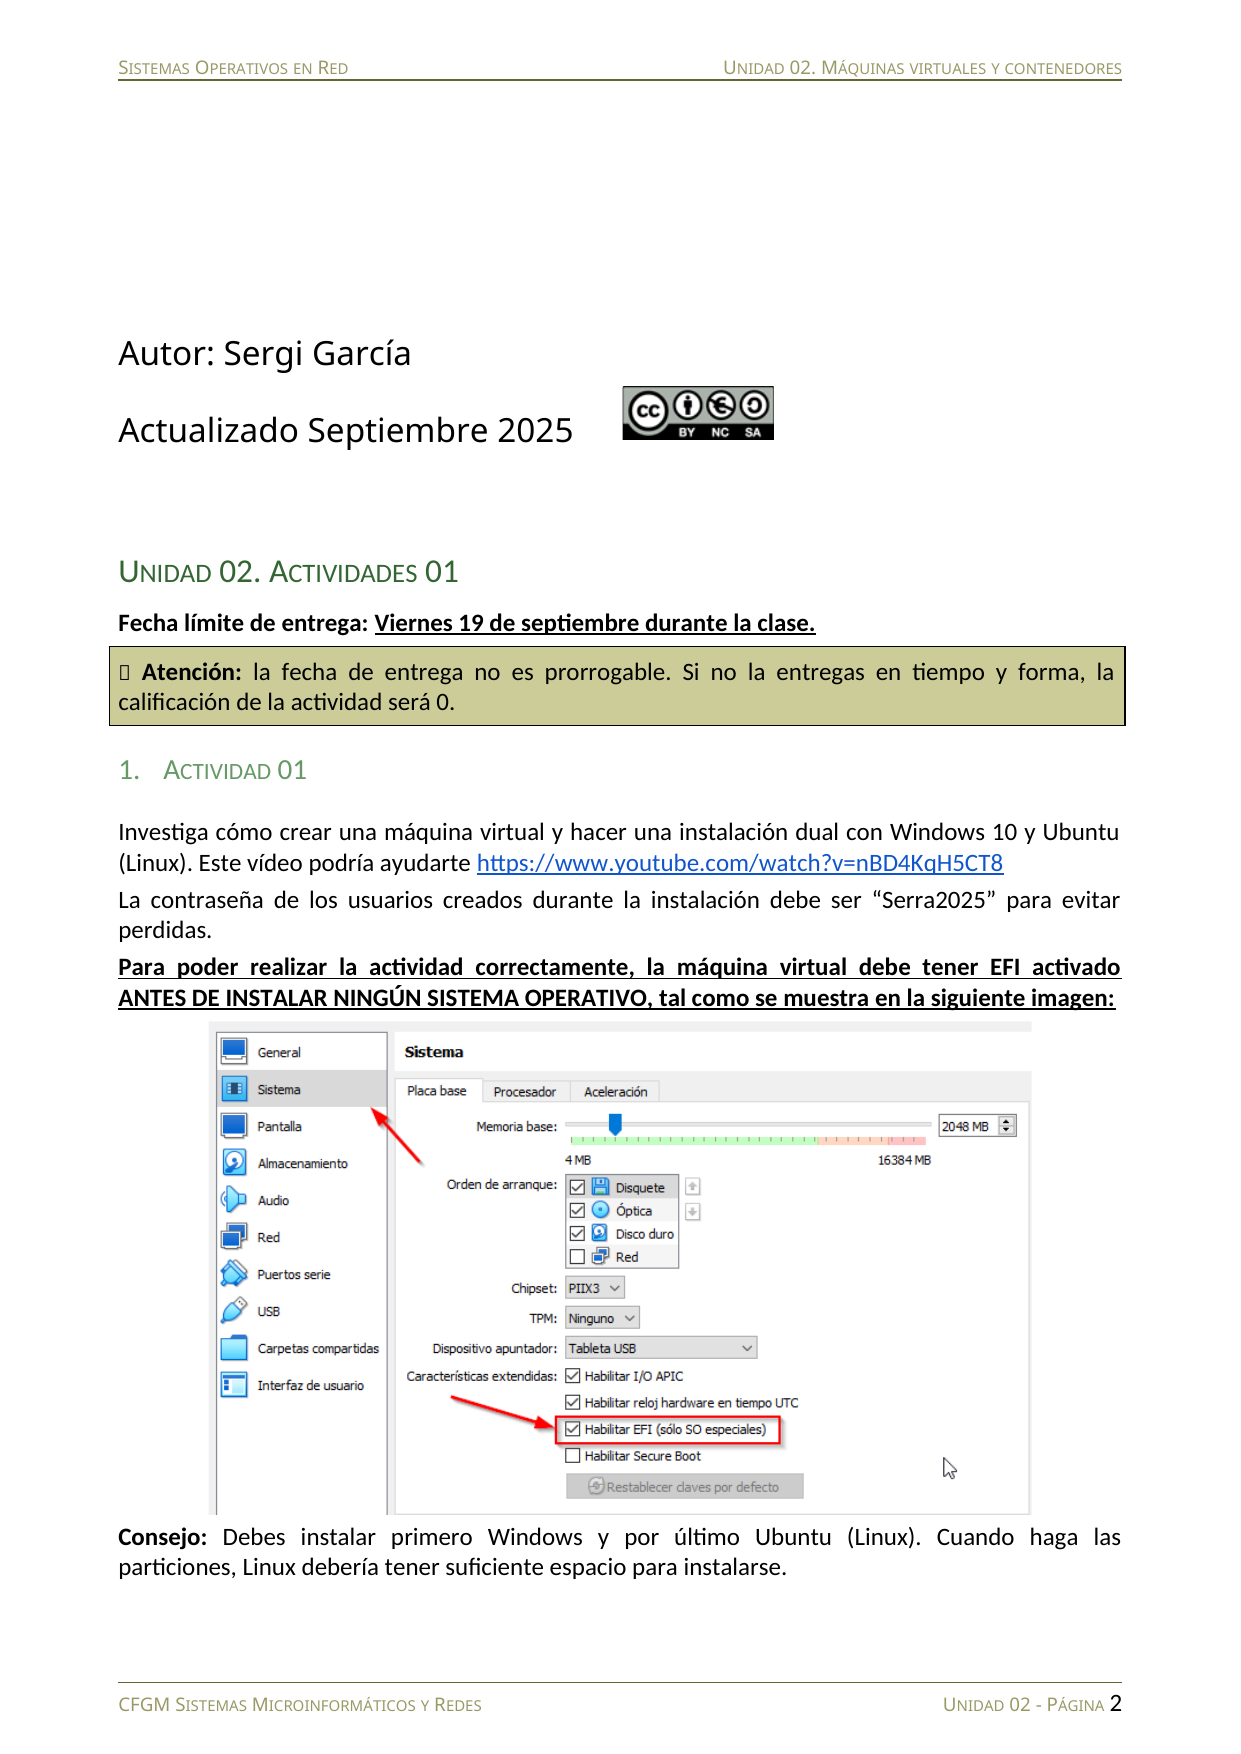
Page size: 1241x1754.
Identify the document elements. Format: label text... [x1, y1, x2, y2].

text Para poder realizar la actividad correctamente, la máquina virtual debe tener EFI activado [118, 952, 1122, 978]
text Actualizado Septiembre 2025 [118, 407, 1122, 453]
picture [208, 1019, 1032, 1515]
text La contraseña de los usuarios creados durante la instalación debe ser “Serra2025” para evitar perdidas. [118, 884, 1122, 945]
text Autor: Sergi García [118, 329, 1122, 375]
picture [622, 386, 774, 440]
subtitle Actividad 01 [118, 751, 1122, 786]
text Fecha límite de entrega: Viernes 19 de septiembre durante la clase. [118, 607, 1122, 637]
text Consejo: Debes instalar primero Windows y por último Ubuntu (Linux). Cuando haga las particiones, Linux debería tener suficiente espacio para instalarse. [118, 1521, 1122, 1582]
text Unidad 02. Actividades 01 [118, 550, 1122, 591]
text ANTES DE INSTALAR NINGÚN SISTEMA OPERATIVO, tal como se muestra en la siguiente imagen: [118, 979, 1122, 1013]
text ❕ Atención: la fecha de entrega no es prorrogable. Si no la entregas en tiempo y forma, la calificación de la actividad será 0. [110, 647, 1124, 725]
text Investiga cómo crear una máquina virtual y hacer una instalación dual con Windows 10 y Ubuntu (Linux). Este vídeo podría ayudarte https://www.youtube.com/watch?v=nBD4KqH5CT8 [118, 817, 1122, 878]
